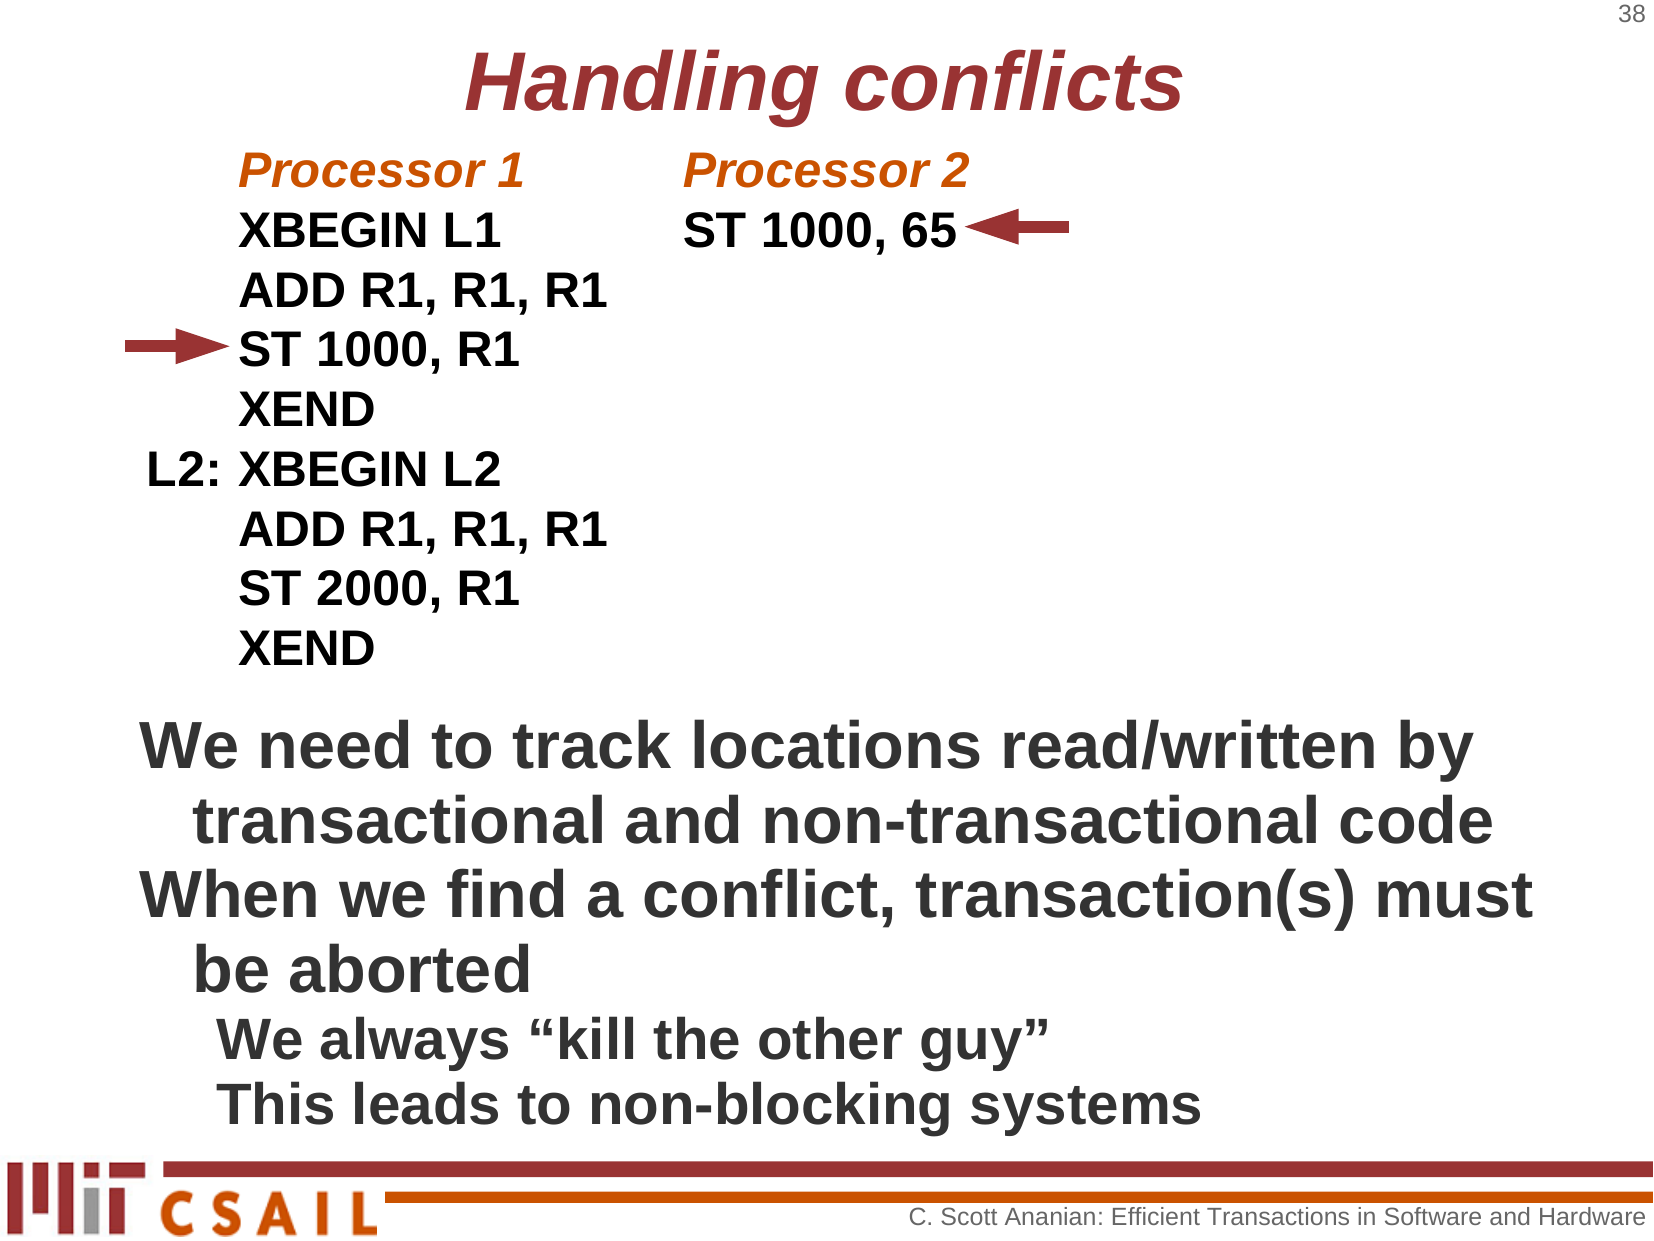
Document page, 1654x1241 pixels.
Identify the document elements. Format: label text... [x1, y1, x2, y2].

chart [143, 141, 1128, 681]
title Handling conflicts [51, 28, 1600, 135]
picture [0, 1155, 377, 1237]
list We need to track locations read/written by transactional and non-transactional code When we find a conflict, transaction(s) must be aborted We always “kill the other guy” This leads to non-blocking systems [121, 707, 1561, 1168]
